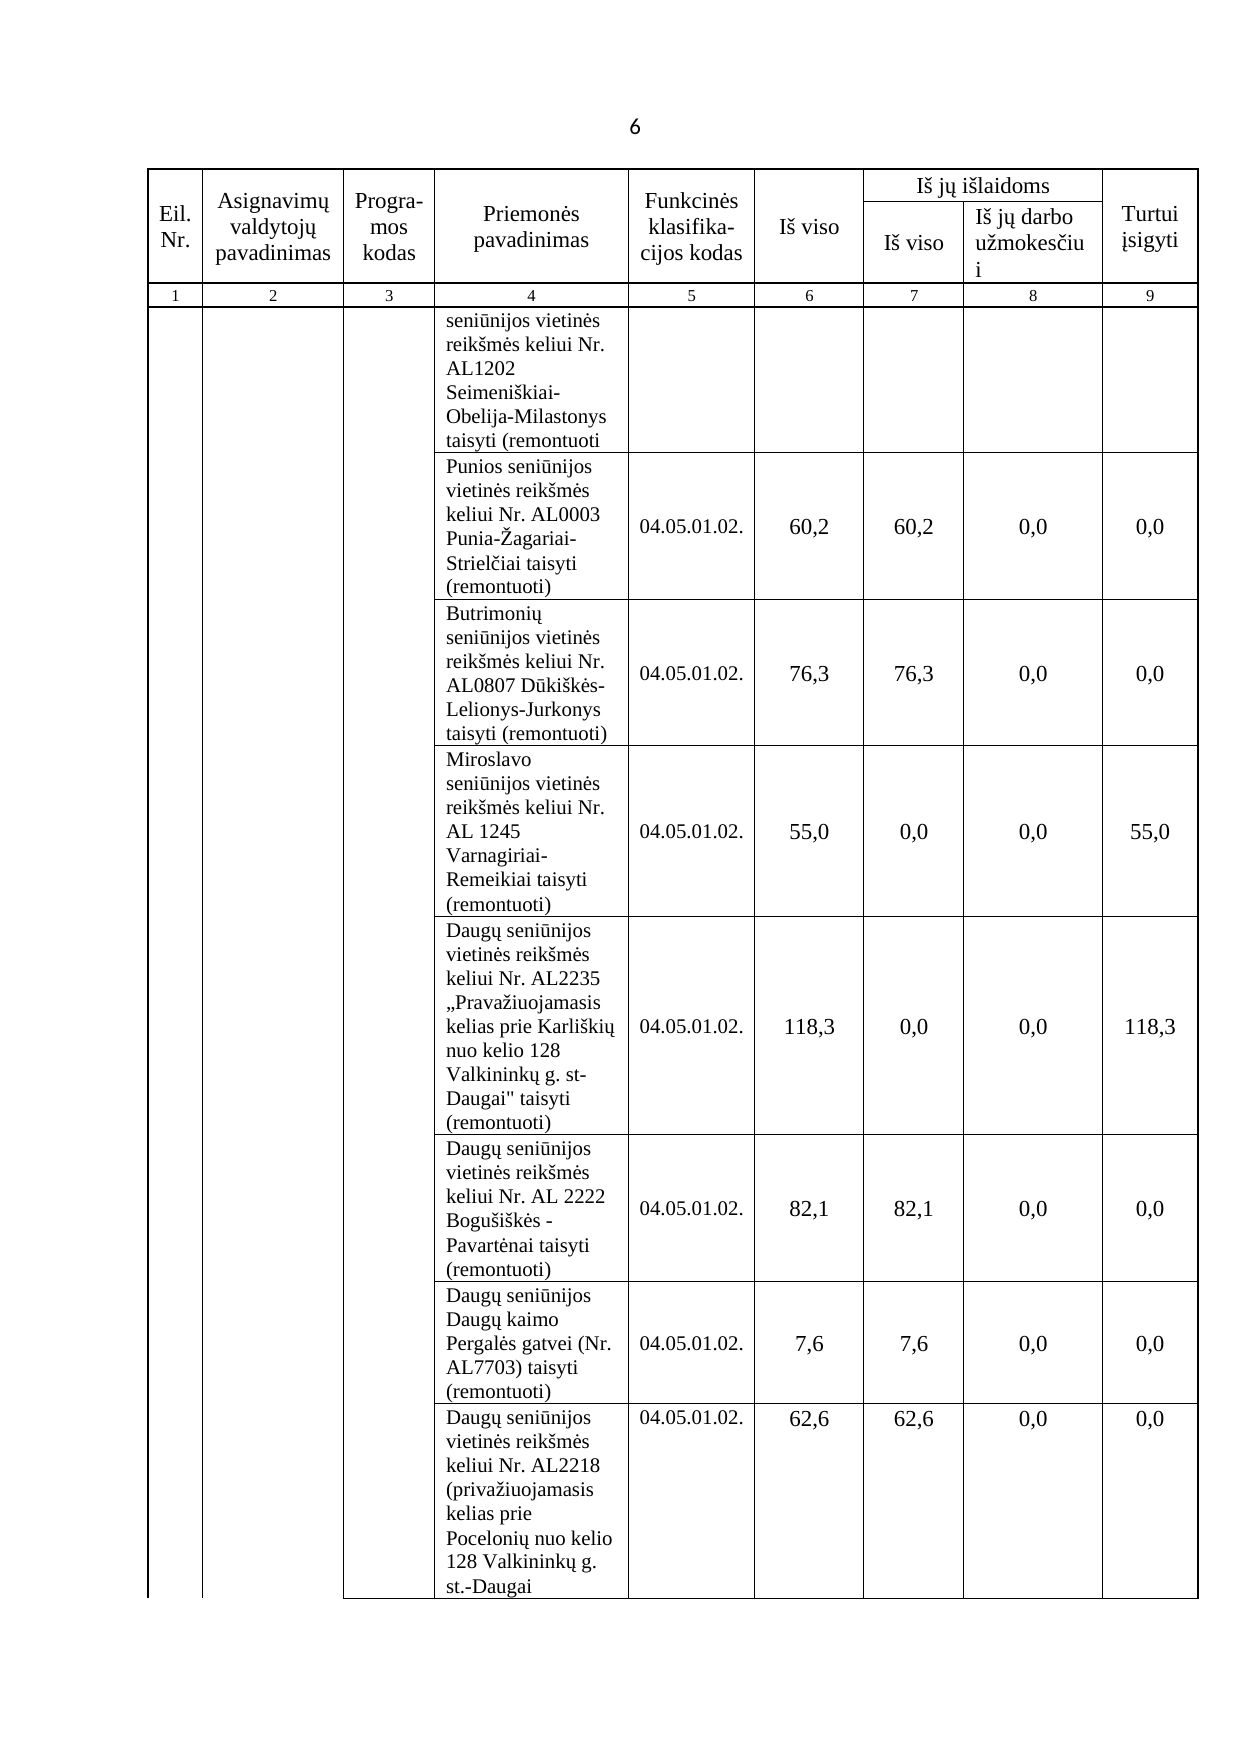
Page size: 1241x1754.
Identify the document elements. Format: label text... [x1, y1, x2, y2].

table_cell Punios seniūnijos vietinės reikšmės keliui Nr. AL0003 Punia-Žagariai-Strielčiai taisyti (remontuoti) [435, 453, 628, 598]
table_cell 0,0 [964, 600, 1102, 745]
table_cell 4 [435, 284, 628, 306]
table_cell [864, 308, 963, 452]
table_header Priemonės pavadinimas [435, 170, 628, 282]
table_cell 76,3 [755, 600, 863, 745]
table_cell seniūnijos vietinės reikšmės keliui Nr. AL1202 Seimeniškiai-Obelija-Milastonys taisyti (remontuoti [435, 308, 628, 452]
table_cell 7 [864, 284, 963, 306]
table_cell 3 [344, 284, 434, 306]
table_cell Daugų seniūnijos vietinės reikšmės keliui Nr. AL 2222 Bogušiškės -Pavartėnai taisyti (remontuoti) [435, 1135, 628, 1281]
table_header Iš viso [755, 170, 863, 282]
table_cell 04.05.01.02. [629, 746, 754, 916]
table_cell 04.05.01.02. [629, 453, 754, 598]
table_cell 0,0 [964, 1282, 1102, 1403]
table_cell 0,0 [964, 917, 1102, 1134]
table_cell 7,6 [755, 1282, 863, 1403]
table_header Iš jų išlaidoms [864, 170, 1102, 201]
table_cell 60,2 [755, 453, 863, 598]
table_cell 6 [755, 284, 863, 306]
table_header Funkcinės klasifika-cijos kodas [629, 170, 754, 282]
table_cell 5 [629, 284, 754, 306]
table_cell 04.05.01.02. [629, 600, 754, 745]
table_cell Miroslavo seniūnijos vietinės reikšmės keliui Nr. AL 1245 Varnagiriai-Remeikiai taisyti (remontuoti) [435, 746, 628, 916]
table_cell 0,0 [1103, 1135, 1197, 1281]
table_cell 8 [964, 284, 1102, 306]
table_cell 82,1 [864, 1135, 963, 1281]
table_cell 76,3 [864, 600, 963, 745]
table_cell [1103, 308, 1197, 452]
table_header Progra-mos kodas [344, 170, 434, 282]
table_cell 62,6 [755, 1404, 863, 1598]
table_cell 55,0 [1103, 746, 1197, 916]
table_cell 0,0 [864, 746, 963, 916]
table_cell [344, 308, 434, 1598]
table_cell 1 [149, 284, 202, 306]
table_cell Daugų seniūnijos vietinės reikšmės keliui Nr. AL2235 „Pravažiuojamasis kelias prie Karliškių nuo kelio 128 Valkininkų g. st-Daugai" taisyti (remontuoti) [435, 917, 628, 1134]
table_cell [755, 308, 863, 452]
table_cell Iš jų darbo užmokesčiui [964, 202, 1102, 282]
table_cell 60,2 [864, 453, 963, 598]
table_cell 0,0 [964, 1404, 1102, 1598]
table_cell Butrimonių seniūnijos vietinės reikšmės keliui Nr. AL0807 Dūkiškės-Lelionys-Jurkonys taisyti (remontuoti) [435, 600, 628, 745]
table_cell 118,3 [1103, 917, 1197, 1134]
table_cell 04.05.01.02. [629, 917, 754, 1134]
table_cell 2 [203, 284, 343, 306]
table_cell 0,0 [1103, 1404, 1197, 1598]
table_cell 82,1 [755, 1135, 863, 1281]
table_cell Iš viso [864, 202, 963, 282]
table_cell Daugų seniūnijos Daugų kaimo Pergalės gatvei (Nr. AL7703) taisyti (remontuoti) [435, 1282, 628, 1403]
table_cell 0,0 [964, 1135, 1102, 1281]
table_cell 9 [1103, 284, 1197, 306]
table_header Asignavimų valdytojų pavadinimas [203, 170, 343, 282]
table_cell 0,0 [864, 917, 963, 1134]
table_cell 7,6 [864, 1282, 963, 1403]
table_cell 0,0 [1103, 1282, 1197, 1403]
table_cell 118,3 [755, 917, 863, 1134]
table_cell 55,0 [755, 746, 863, 916]
table_cell 0,0 [964, 746, 1102, 916]
table_cell [629, 308, 754, 452]
table_cell [964, 308, 1102, 452]
table_cell 0,0 [1103, 453, 1197, 598]
table_cell [203, 308, 343, 1598]
table_header Eil. Nr. [149, 170, 202, 282]
table_cell 04.05.01.02. [629, 1282, 754, 1403]
table_cell 62,6 [864, 1404, 963, 1598]
table_cell 0,0 [964, 453, 1102, 598]
table_cell 04.05.01.02. [629, 1135, 754, 1281]
table_header Turtui įsigyti [1103, 170, 1197, 282]
table_cell 04.05.01.02. [629, 1404, 754, 1598]
table_cell 0,0 [1103, 600, 1197, 745]
table_cell Daugų seniūnijos vietinės reikšmės keliui Nr. AL2218 (privažiuojamasis kelias prie Pocelonių nuo kelio 128 Valkininkų g. st.-Daugai [435, 1404, 628, 1598]
table_cell [149, 308, 202, 1598]
